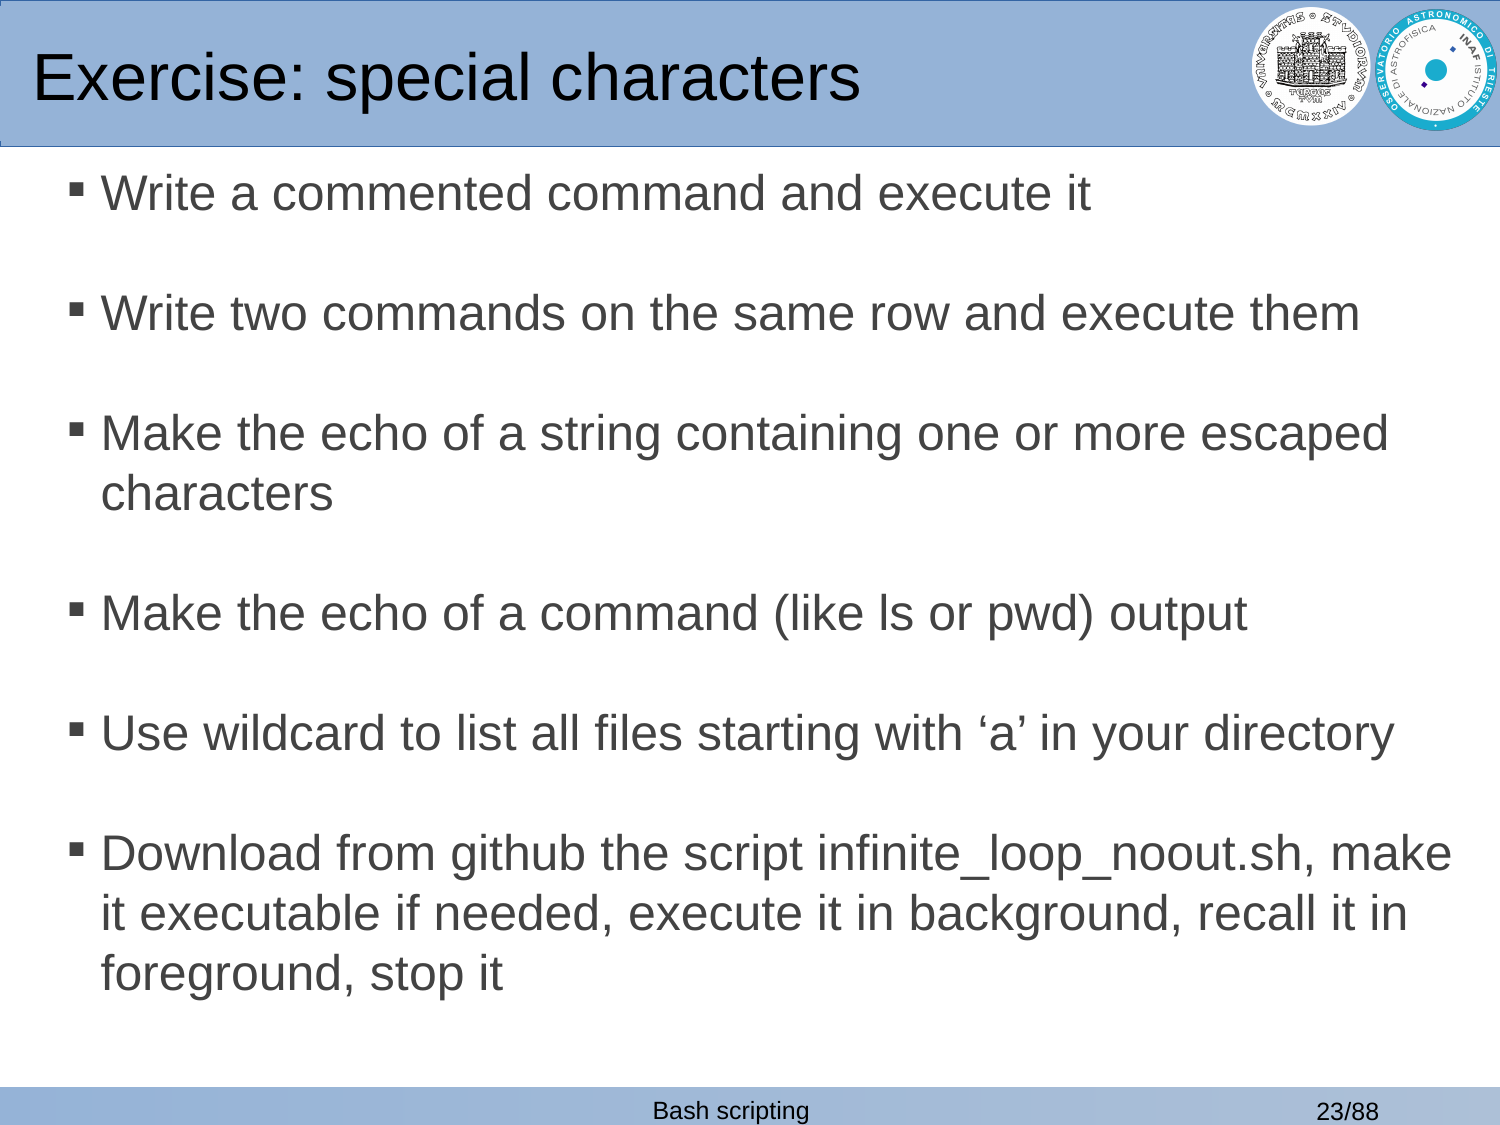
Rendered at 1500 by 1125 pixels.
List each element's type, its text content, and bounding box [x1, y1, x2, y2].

text_box Exercise: special characters [0, 5, 1232, 141]
picture [1252, 0, 1500, 152]
list Write a commented command and execute it Write two commands on the same row and execute them Make the echo of a string containing one or more escaped characters Make the echo of a command (like ls or pwd) output Use wildcard to list all files starting with ‘a’ in your directory Download from github the script infinite_loop_noout.sh, make it executable if needed, execute it in background, recall it in foreground, stop it [10, 152, 1500, 1099]
